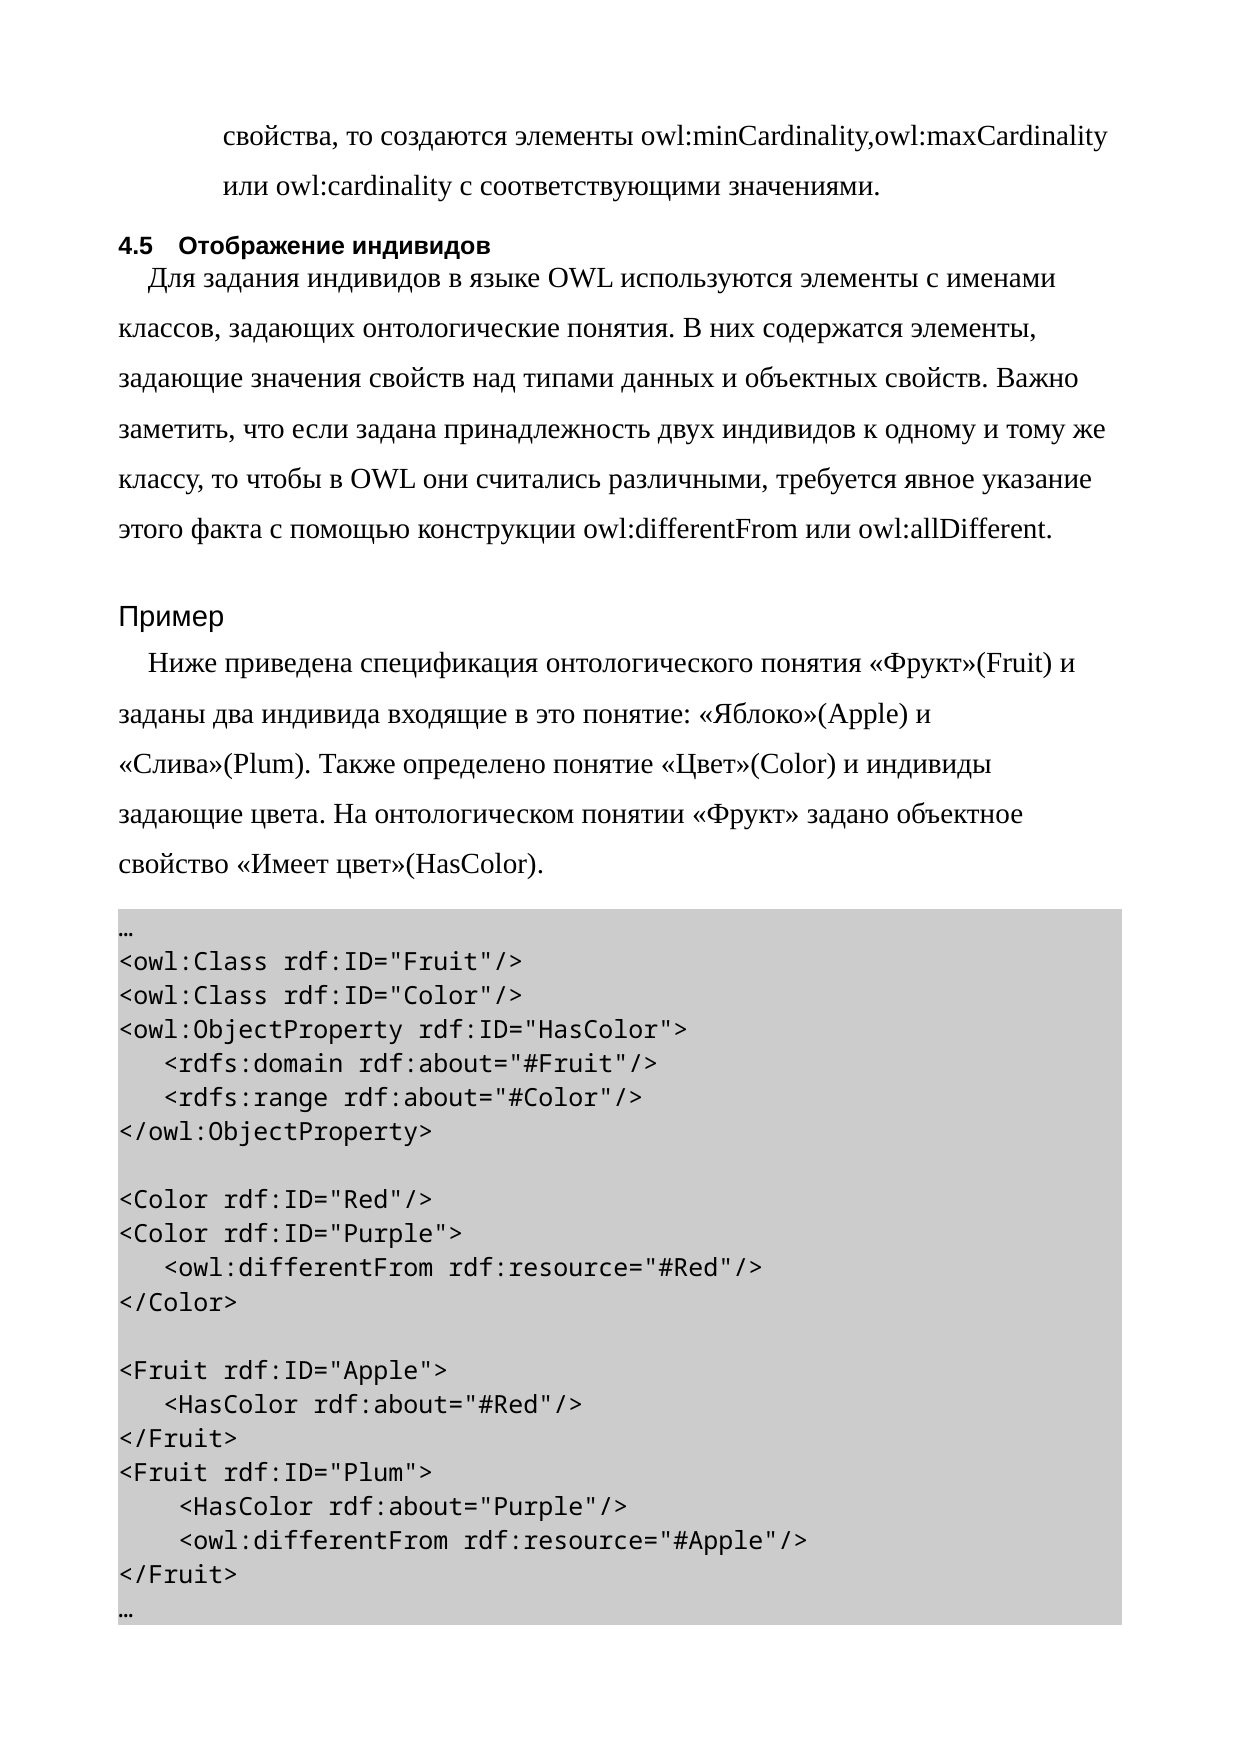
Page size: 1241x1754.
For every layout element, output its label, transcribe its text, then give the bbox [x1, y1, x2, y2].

title Пример [118, 599, 1122, 633]
text … <owl:Class rdf:ID="Fruit"/> <owl:Class rdf:ID="Color"/> <owl:ObjectProperty rdf:ID="HasColor"> <rdfs:domain rdf:about="#Fruit"/> <rdfs:range rdf:about="#Color"/> </owl:ObjectProperty> <Color rdf:ID="Red"/> <Color rdf:ID="Purple"> <owl:differentFrom rdf:resource="#Red"/> </Color> <Fruit rdf:ID="Apple"> <HasColor rdf:about="#Red"/> </Fruit> <Fruit rdf:ID="Plum"> <HasColor rdf:about="Purple"/> <owl:differentFrom rdf:resource="#Apple"/> </Fruit> … [118, 909, 1122, 1625]
list свойства, то создаются элементы owl:minCardinality,owl:maxCardinality или owl:cardinality с соответствующими значениями. [185, 118, 1122, 202]
text Ниже приведена спецификация онтологического понятия «Фрукт»(Fruit) и заданы два индивида входящие в это понятие: «Яблоко»(Apple) и «Слива»(Plum). Также определено понятие «Цвет»(Color) и индивиды задающие цвета. На онтологическом понятии «Фрукт» задано объектное свойство «Имеет цвет»(HasColor). [118, 645, 1122, 880]
text Для задания индивидов в языке OWL используются элементы с именами классов, задающих онтологические понятия. В них содержатся элементы, задающие значения свойств над типами данных и объектных свойств. Важно заметить, что если задана принадлежность двух индивидов к одному и тому же классу, то чтобы в OWL они считались различными, требуется явное указание этого факта с помощью конструкции owl:differentFrom или owl:allDifferent. [118, 260, 1122, 545]
subtitle Отображение индивидов [118, 231, 1122, 260]
